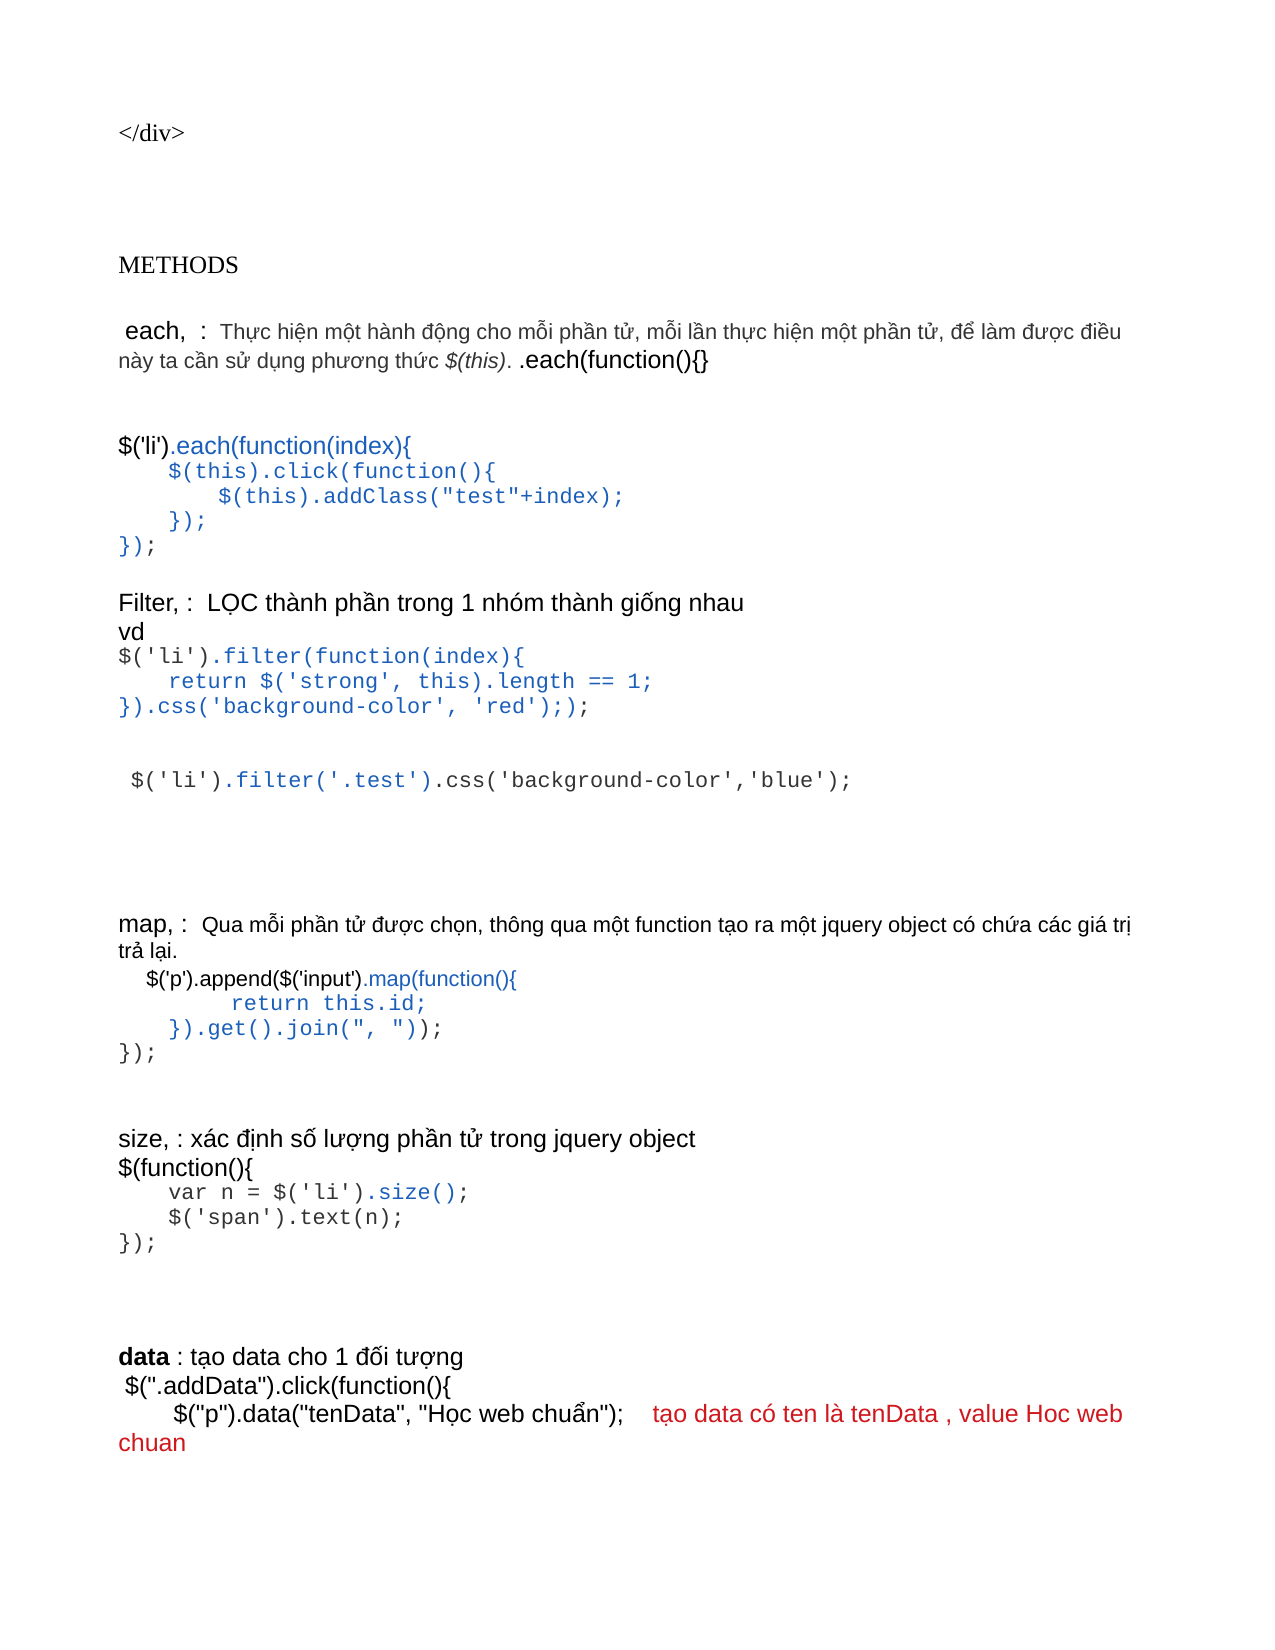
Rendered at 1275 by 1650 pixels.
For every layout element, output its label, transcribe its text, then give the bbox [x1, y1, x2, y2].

text }); [118, 1041, 1157, 1066]
text }).get().join(", ")); [118, 1017, 1157, 1041]
text map, : Qua mỗi phần tử được chọn, thông qua một function tạo ra một jquery object có chứa các giá trị trả lại. [118, 909, 1157, 963]
text $('p').append($('input').map(function(){ [118, 963, 1157, 992]
text $(this).click(function(){ [118, 460, 1157, 485]
text $('li').filter(function(index){ [118, 645, 1157, 670]
text }); [118, 1231, 1157, 1256]
text </div> [118, 118, 1157, 147]
text vd [118, 617, 1157, 645]
text $(function(){ [118, 1152, 1157, 1181]
text METHODS [118, 250, 1157, 279]
text return this.id; [118, 992, 1157, 1017]
text $(".addData").click(function(){ [118, 1371, 1157, 1399]
text return $('strong', this).length == 1; [118, 670, 1157, 695]
text }).css('background-color', 'red');); [118, 695, 1157, 720]
text each, : Thực hiện một hành động cho mỗi phần tử, mỗi lần thực hiện một phần tử, để làm được điều này ta cần sử dụng phương thức $(this). .each(function(){} [118, 316, 1157, 374]
text $('li').each(function(index){ [118, 431, 1157, 460]
text var n = $('li').size(); [118, 1181, 1157, 1206]
text }); [118, 509, 1157, 534]
text $(this).addClass("test"+index); [118, 485, 1157, 509]
text size, : xác định số lượng phần tử trong jquery object [118, 1124, 1157, 1152]
text $('span').text(n); [118, 1206, 1157, 1231]
text Filter, : LỌC thành phần trong 1 nhóm thành giống nhau [118, 588, 1157, 617]
text $('li').filter('.test').css('background-color','blue'); [118, 769, 1157, 794]
text $("p").data("tenData", "Học web chuẩn"); tạo data có ten là tenData , value Hoc web chuan [118, 1399, 1157, 1457]
text data : tạo data cho 1 đối tượng [118, 1342, 1157, 1371]
text }); [118, 534, 1157, 559]
